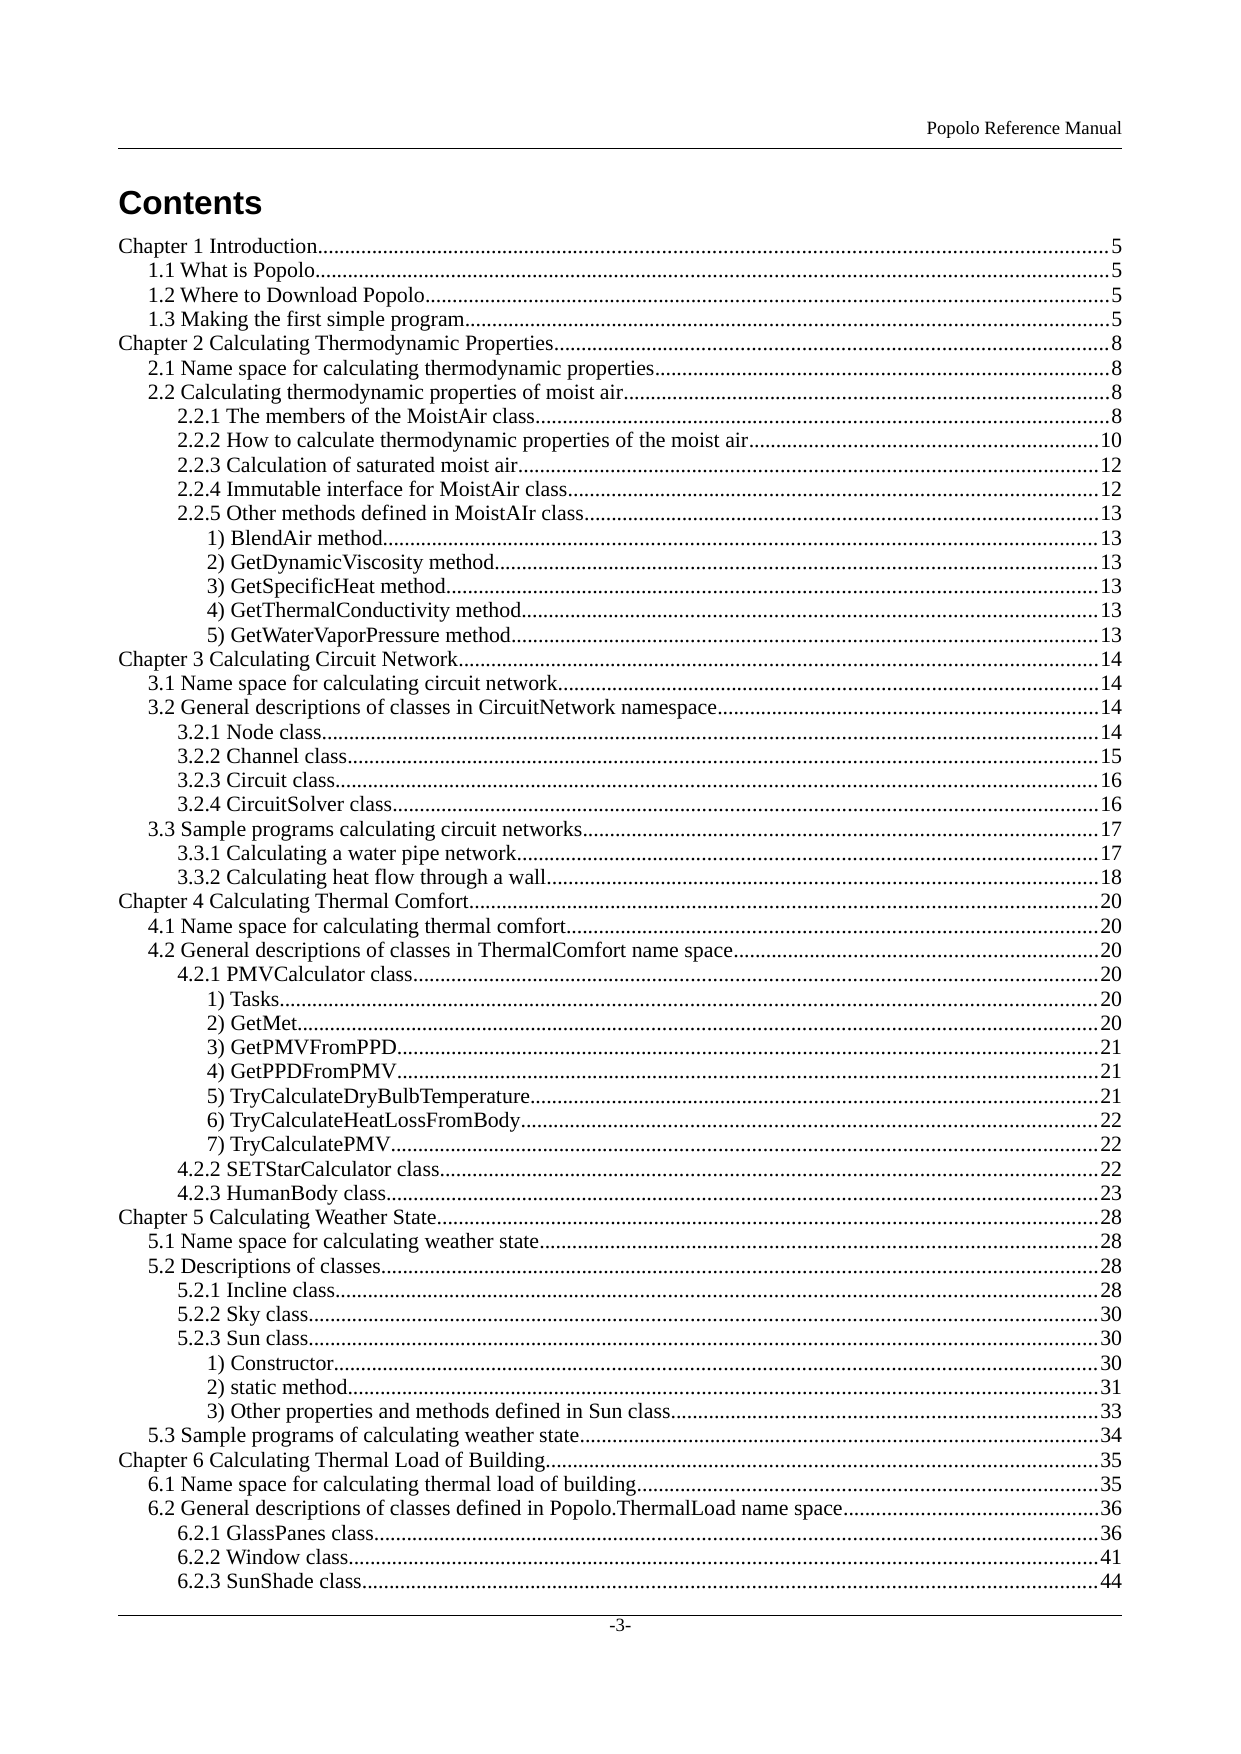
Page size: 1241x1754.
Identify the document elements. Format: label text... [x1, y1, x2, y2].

text 5) TryCalculateDryBulbTemperature 21 [207, 1084, 1122, 1108]
text Chapter 3 Calculating Circuit Network 14 [118, 647, 1122, 671]
text 5.2 Descriptions of classes 28 [148, 1253, 1122, 1278]
text 4.1 Name space for calculating thermal comfort 20 [148, 914, 1122, 938]
text 5.1 Name space for calculating weather state 28 [148, 1229, 1122, 1253]
text 3.3 Sample programs calculating circuit networks 17 [148, 817, 1122, 841]
text 3.2.1 Node class 14 [177, 719, 1122, 744]
text 6) TryCalculateHeatLossFromBody 22 [207, 1108, 1122, 1132]
text 3.2 General descriptions of classes in CircuitNetwork namespace 14 [148, 695, 1122, 719]
text 6.2 General descriptions of classes defined in Popolo.ThermalLoad name space 36 [148, 1496, 1122, 1521]
text Chapter 5 Calculating Weather State 28 [118, 1205, 1122, 1229]
text 5.2.1 Incline class 28 [177, 1278, 1122, 1302]
text 4.2.1 PMVCalculator class 20 [177, 962, 1122, 987]
text Chapter 2 Calculating Thermodynamic Properties 8 [118, 331, 1122, 356]
text 2.2.2 How to calculate thermodynamic properties of the moist air 10 [177, 428, 1122, 453]
text 3) GetPMVFromPPD 21 [207, 1035, 1122, 1059]
text 4.2.3 HumanBody class 23 [177, 1181, 1122, 1205]
text 5.2.3 Sun class 30 [177, 1326, 1122, 1351]
text 2) static method 31 [207, 1375, 1122, 1399]
text 6.2.3 SunShade class 44 [177, 1569, 1122, 1593]
text 1.2 Where to Download Popolo 5 [148, 283, 1122, 307]
text 1) Constructor 30 [207, 1351, 1122, 1375]
text 5.3 Sample programs of calculating weather state 34 [148, 1423, 1122, 1448]
text 2.2.5 Other methods defined in MoistAIr class 13 [177, 501, 1122, 525]
text 6.2.2 Window class 41 [177, 1545, 1122, 1569]
text 3) Other properties and methods defined in Sun class 33 [207, 1399, 1122, 1423]
text 2) GetDynamicViscosity method 13 [207, 550, 1122, 574]
text 3.2.3 Circuit class 16 [177, 768, 1122, 792]
text Chapter 6 Calculating Thermal Load of Building 35 [118, 1448, 1122, 1472]
text 4) GetPPDFromPMV 21 [207, 1059, 1122, 1084]
text 3.2.4 CircuitSolver class 16 [177, 792, 1122, 817]
text 3.2.2 Channel class 15 [177, 744, 1122, 768]
text 2.2.1 The members of the MoistAir class 8 [177, 404, 1122, 428]
text 2.2.3 Calculation of saturated moist air 12 [177, 453, 1122, 477]
text 5.2.2 Sky class 30 [177, 1302, 1122, 1326]
text 3.3.1 Calculating a water pipe network 17 [177, 841, 1122, 865]
text 1.3 Making the first simple program 5 [148, 307, 1122, 331]
text 1) BlendAir method 13 [207, 525, 1122, 550]
text 7) TryCalculatePMV 22 [207, 1132, 1122, 1156]
text 4.2.2 SETStarCalculator class 22 [177, 1156, 1122, 1181]
text 5) GetWaterVaporPressure method 13 [207, 622, 1122, 647]
text 2) GetMet 20 [207, 1011, 1122, 1035]
text 6.1 Name space for calculating thermal load of building 35 [148, 1472, 1122, 1496]
text 2.2 Calculating thermodynamic properties of moist air 8 [148, 380, 1122, 404]
text 2.1 Name space for calculating thermodynamic properties 8 [148, 356, 1122, 380]
text 3.1 Name space for calculating circuit network 14 [148, 671, 1122, 695]
text 4.2 General descriptions of classes in ThermalComfort name space 20 [148, 938, 1122, 962]
text 6.2.1 GlassPanes class 36 [177, 1521, 1122, 1545]
text Chapter 1 Introduction 5 [118, 234, 1122, 258]
text 1.1 What is Popolo 5 [148, 258, 1122, 283]
text 3.3.2 Calculating heat flow through a wall 18 [177, 865, 1122, 889]
text 3) GetSpecificHeat method 13 [207, 574, 1122, 598]
text 2.2.4 Immutable interface for MoistAir class 12 [177, 477, 1122, 501]
subtitle Contents [118, 184, 1122, 222]
text 4) GetThermalConductivity method 13 [207, 598, 1122, 622]
text Chapter 4 Calculating Thermal Comfort 20 [118, 889, 1122, 914]
text 1) Tasks 20 [207, 987, 1122, 1011]
